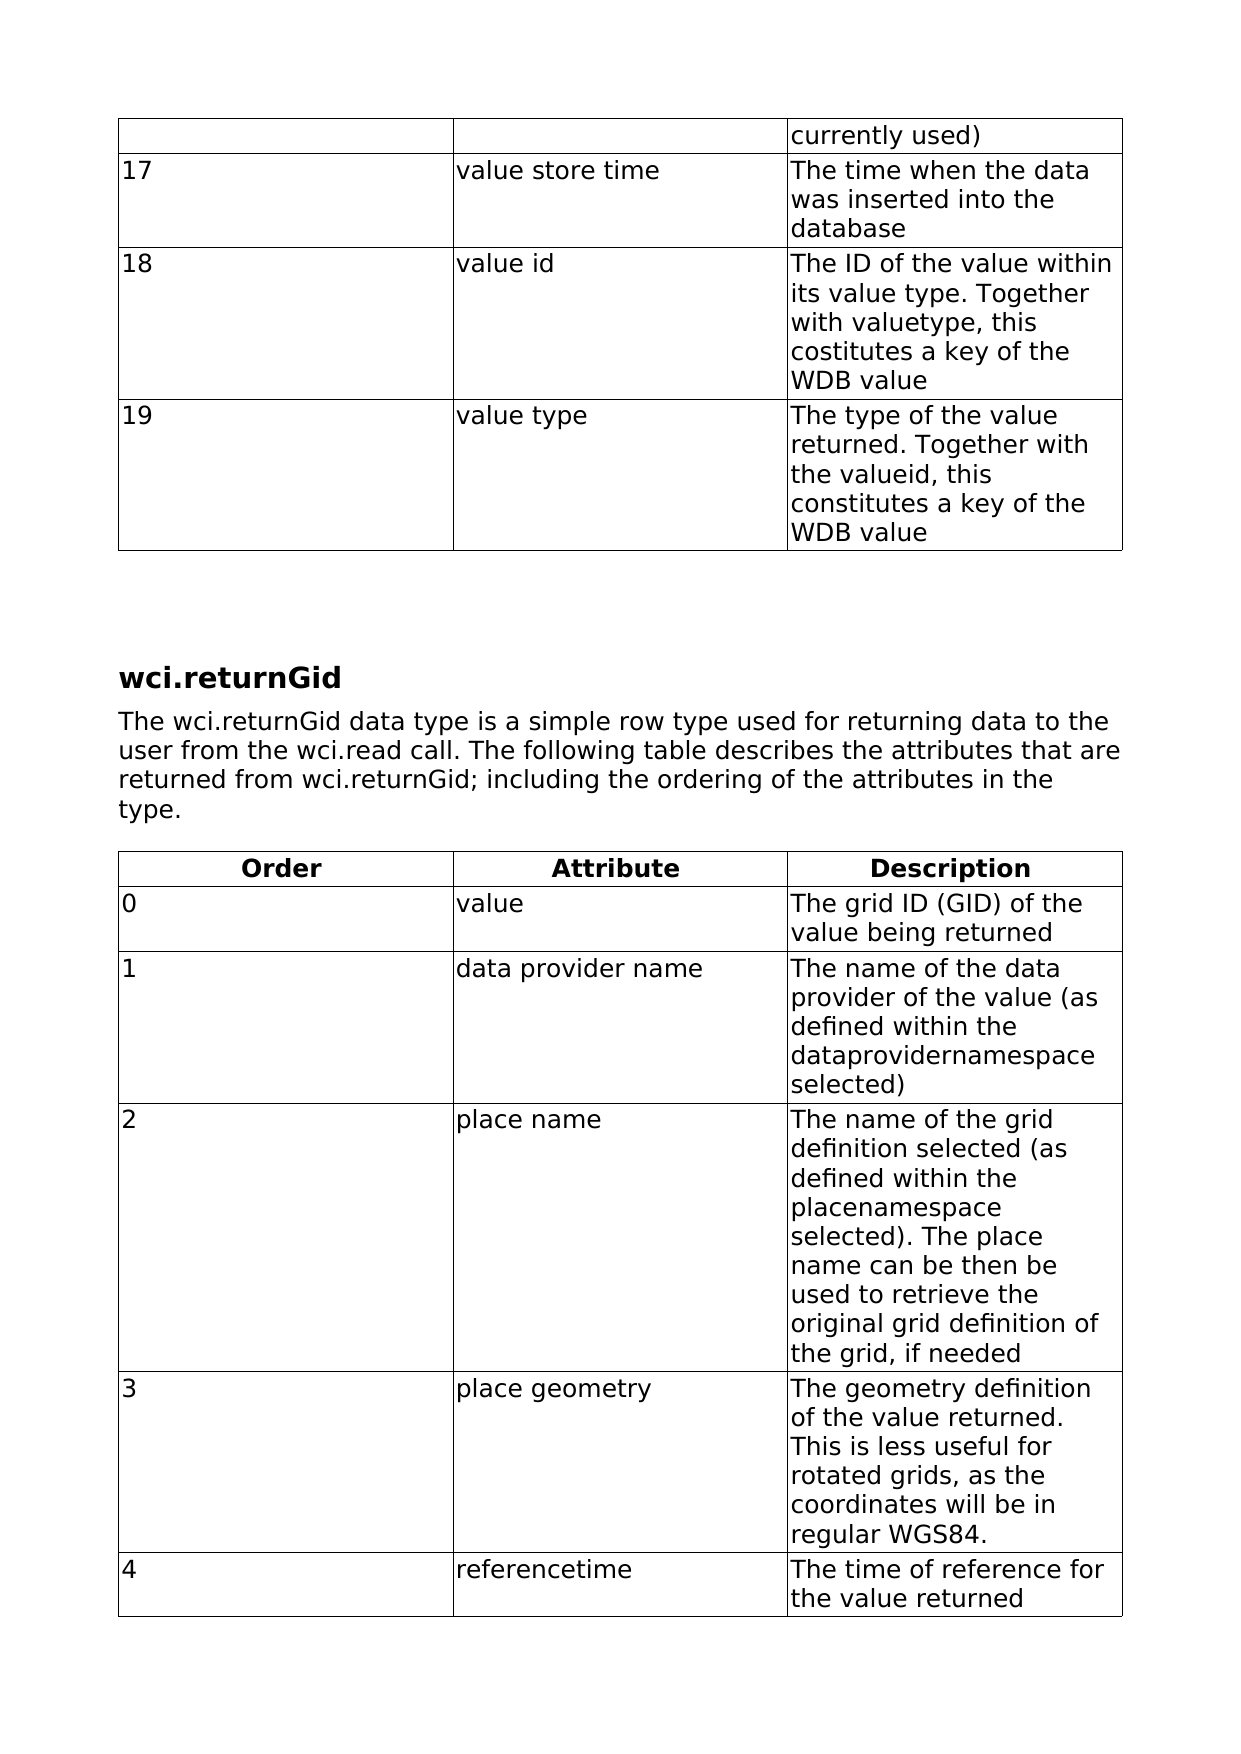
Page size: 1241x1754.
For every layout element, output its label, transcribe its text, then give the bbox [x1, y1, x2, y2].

table_cell [119, 119, 453, 153]
table_cell The grid ID (GID) of the value being returned [788, 887, 1122, 951]
table_cell 17 [119, 154, 453, 247]
table_cell data provider name [454, 952, 787, 1102]
table_cell place name [454, 1104, 787, 1371]
table_cell The time of reference for the value returned [788, 1553, 1122, 1616]
text The wci.returnGid data type is a simple row type used for returning data to the user from the wci.read call. The following table describes the attributes that are returned from wci.returnGid; including the ordering of the attributes in the type. [118, 707, 1122, 824]
table_cell 19 [119, 400, 453, 550]
subtitle wci.returnGid [118, 661, 1122, 695]
table_cell currently used) [788, 119, 1122, 153]
table_cell 18 [119, 248, 453, 398]
table_cell The geometry definition of the value returned. This is less useful for rotated grids, as the coordinates will be in regular WGS84. [788, 1372, 1122, 1552]
table_cell value type [454, 400, 787, 550]
table_cell referencetime [454, 1553, 787, 1616]
table_cell 3 [119, 1372, 453, 1552]
table_header Order [119, 852, 453, 886]
table_header Attribute [454, 852, 787, 886]
table_cell The name of the data provider of the value (as defined within the dataprovidernamespace selected) [788, 952, 1122, 1102]
table_cell 0 [119, 887, 453, 951]
table_cell The ID of the value within its value type. Together with valuetype, this costitutes a key of the WDB value [788, 248, 1122, 398]
table_cell The time when the data was inserted into the database [788, 154, 1122, 247]
table_cell The type of the value returned. Together with the valueid, this constitutes a key of the WDB value [788, 400, 1122, 550]
table_cell 2 [119, 1104, 453, 1371]
table_cell value [454, 887, 787, 951]
table_cell [454, 119, 787, 153]
table_header Description [788, 852, 1122, 886]
table_cell value store time [454, 154, 787, 247]
table_cell The name of the grid definition selected (as defined within the placenamespace selected). The place name can be then be used to retrieve the original grid definition of the grid, if needed [788, 1104, 1122, 1371]
table_cell 4 [119, 1553, 453, 1616]
table_cell value id [454, 248, 787, 398]
table_cell place geometry [454, 1372, 787, 1552]
table_cell 1 [119, 952, 453, 1102]
